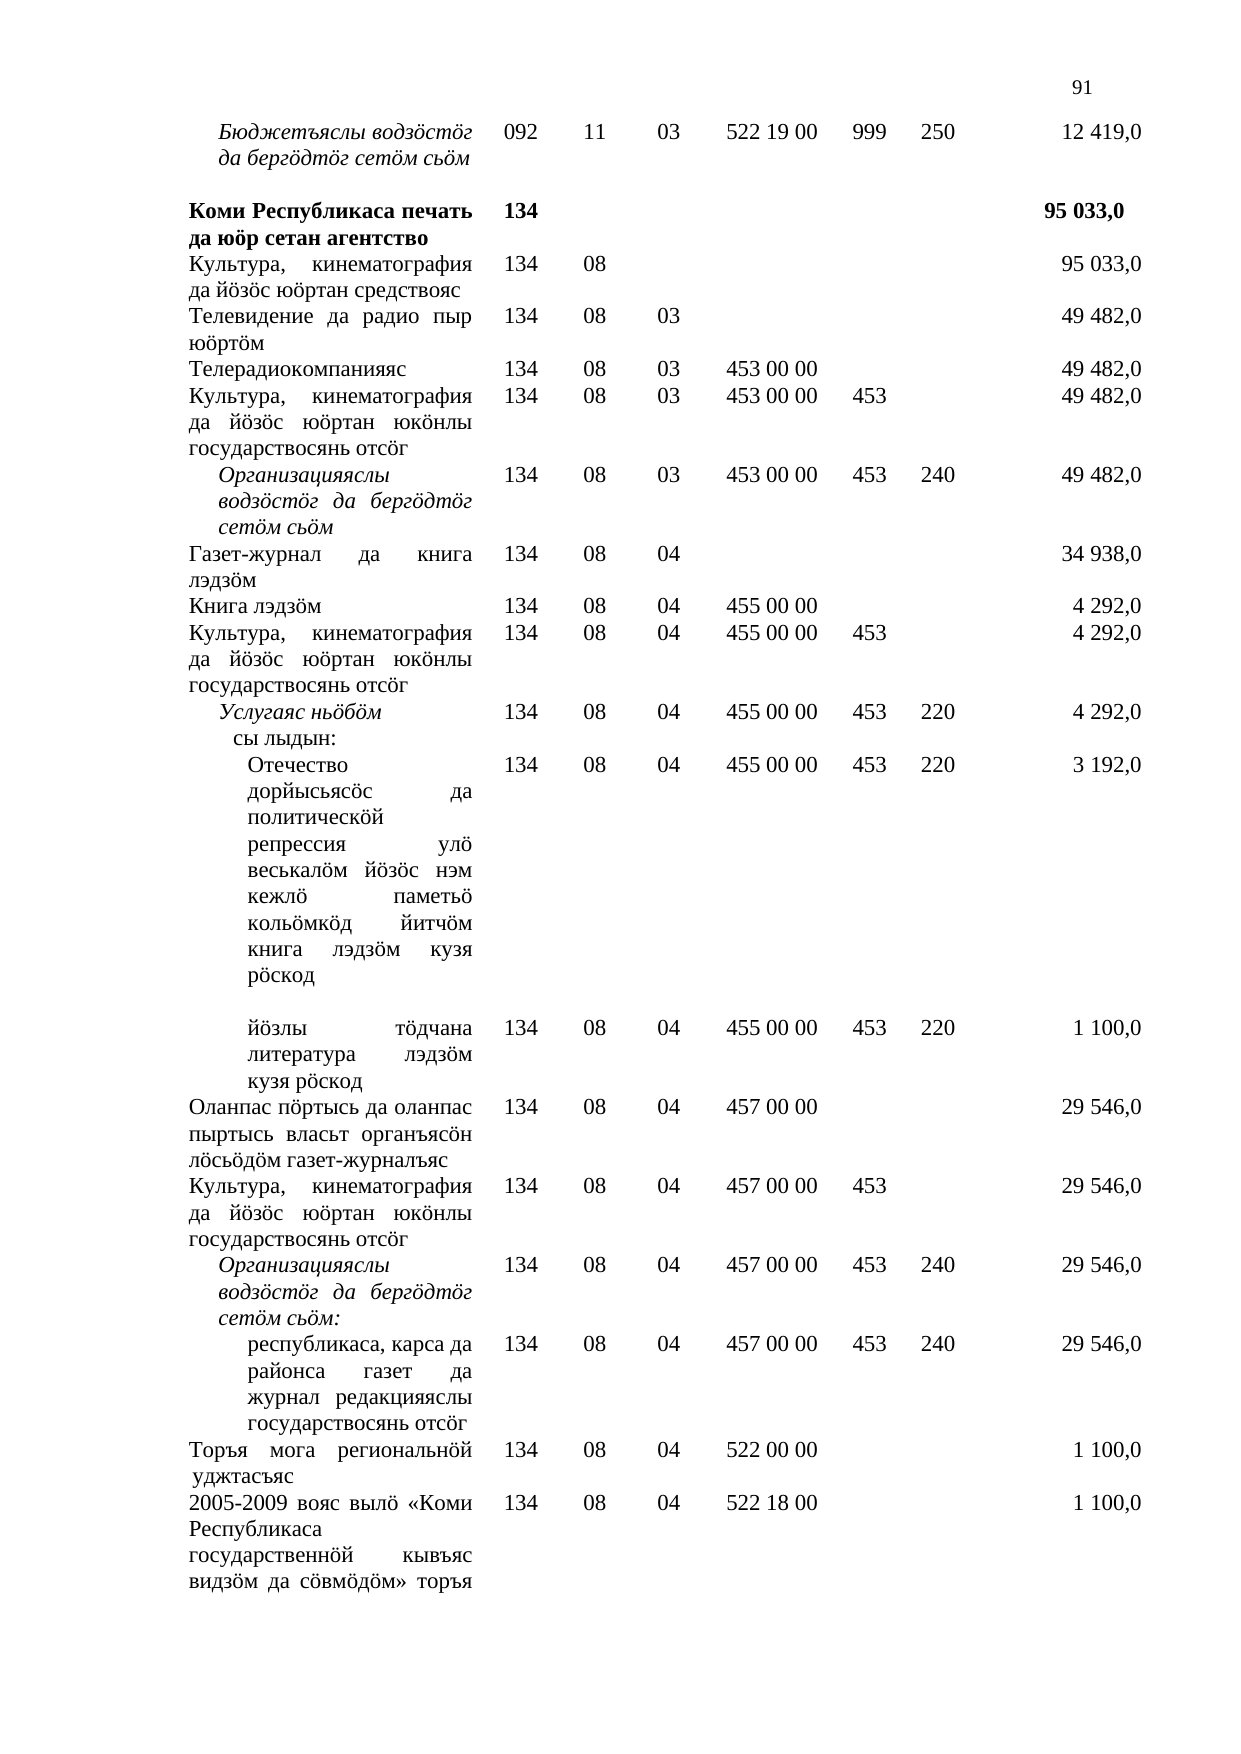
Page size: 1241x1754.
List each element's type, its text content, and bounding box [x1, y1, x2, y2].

table_cell [838, 724, 901, 751]
table_cell [901, 303, 974, 355]
table_cell республикаса, карса да районса газет да журнал редакцияяслы государствосянь отсöг [177, 1330, 484, 1436]
table_cell [838, 1093, 901, 1172]
table_cell 453 00 00 [705, 461, 838, 540]
table_cell 08 [558, 1436, 631, 1488]
table_cell 03 [631, 118, 705, 171]
table_cell Услугаяс ньöбöм [177, 698, 484, 724]
table_cell 08 [558, 593, 631, 619]
table_cell 453 00 00 [705, 355, 838, 382]
table_cell 4 292,0 [975, 619, 1153, 698]
table_cell [838, 593, 901, 619]
table_cell 457 00 00 [705, 1330, 838, 1436]
table_cell 134 [484, 461, 558, 540]
table_cell 29 546,0 [975, 1172, 1153, 1251]
table_cell Телерадиокомпанияяс [177, 355, 484, 382]
table_cell 04 [631, 619, 705, 698]
table_cell 29 546,0 [975, 1093, 1153, 1172]
table_cell [901, 593, 974, 619]
table_cell 03 [631, 461, 705, 540]
table_cell 134 [484, 1251, 558, 1330]
table_cell Культура, кинематография да йöзöс юöртан юкöнлы государствосянь отсöг [177, 382, 484, 461]
table_cell 453 [838, 619, 901, 698]
table_cell [901, 197, 974, 250]
table_cell [838, 355, 901, 382]
table_cell 4 292,0 [975, 698, 1153, 724]
table_cell 04 [631, 593, 705, 619]
table_cell 95 033,0 [975, 250, 1153, 303]
table_cell [901, 724, 974, 751]
table_cell 08 [558, 540, 631, 592]
table_cell 11 [558, 118, 631, 171]
table_cell [631, 197, 705, 250]
table_cell 08 [558, 355, 631, 382]
table_cell 04 [631, 540, 705, 592]
table_cell Культура, кинематография да йöзöс юöртан средствояс [177, 250, 484, 303]
table_cell [558, 171, 631, 197]
table_cell [901, 355, 974, 382]
table_cell 134 [484, 1093, 558, 1172]
table_cell 04 [631, 1251, 705, 1330]
table_cell 2005-2009 вояс вылö «Коми Республикаса государственнöй кывъяс видзöм да сöвмöдöм» торъя [177, 1489, 484, 1594]
table_cell [838, 197, 901, 250]
table_cell 453 [838, 698, 901, 724]
table_cell 49 482,0 [975, 303, 1153, 355]
table_cell 3 192,0 [975, 751, 1153, 1014]
table_cell [975, 171, 1153, 197]
table_cell [838, 540, 901, 592]
table_cell 4 292,0 [975, 593, 1153, 619]
table_cell 08 [558, 1172, 631, 1251]
table_cell [484, 724, 558, 751]
table_cell 03 [631, 355, 705, 382]
table_cell [631, 171, 705, 197]
table_cell Оланпас пöртысь да оланпас пыртысь власьт органъясöн лöсьöдöм газет-журналъяс [177, 1093, 484, 1172]
table_cell 08 [558, 751, 631, 1014]
table_cell Организацияяслы водзöстöг да бергöдтöг сетöм сьöм [177, 461, 484, 540]
table_cell 04 [631, 751, 705, 1014]
table_cell Бюджетъяслы водзöстöг да бергöдтöг сетöм сьöм [177, 118, 484, 171]
table_cell [558, 197, 631, 250]
table_cell 08 [558, 382, 631, 461]
table_cell [838, 303, 901, 355]
table_cell [901, 619, 974, 698]
table_cell Торъя мога региональнöй уджтасъяс [177, 1436, 484, 1488]
table_cell 134 [484, 1436, 558, 1488]
table_cell 08 [558, 1489, 631, 1594]
table_cell [177, 171, 484, 197]
table_cell Телевидение да радио пыр юöртöм [177, 303, 484, 355]
table_cell [901, 1489, 974, 1594]
table_cell 453 [838, 461, 901, 540]
table_cell 240 [901, 1251, 974, 1330]
table_cell Коми Республикаса печать да юöр сетан агентство [177, 197, 484, 250]
table_cell 1 100,0 [975, 1014, 1153, 1093]
table_cell 49 482,0 [975, 355, 1153, 382]
table_cell 08 [558, 461, 631, 540]
table_cell [901, 540, 974, 592]
table_cell [975, 724, 1153, 751]
table_cell 49 482,0 [975, 382, 1153, 461]
table_cell 04 [631, 1330, 705, 1436]
table_cell 092 [484, 118, 558, 171]
table_cell 453 [838, 1172, 901, 1251]
table_cell 04 [631, 1489, 705, 1594]
table_cell 220 [901, 1014, 974, 1093]
table_cell 04 [631, 1093, 705, 1172]
table_cell Культура, кинематография да йöзöс юöртан юкöнлы государствосянь отсöг [177, 1172, 484, 1251]
table_cell [631, 724, 705, 751]
table_cell [901, 171, 974, 197]
table_cell 220 [901, 751, 974, 1014]
table_cell 04 [631, 1014, 705, 1093]
table_cell 29 546,0 [975, 1330, 1153, 1436]
table_cell Организацияяслы водзöстöг да бергöдтöг сетöм сьöм: [177, 1251, 484, 1330]
table_cell 08 [558, 1330, 631, 1436]
table_cell 04 [631, 1436, 705, 1488]
table_cell 455 00 00 [705, 619, 838, 698]
table_cell 08 [558, 1093, 631, 1172]
table_cell Газет-журнал да книга лэдзöм [177, 540, 484, 592]
table_cell 134 [484, 540, 558, 592]
table_cell 04 [631, 1172, 705, 1251]
table_cell 03 [631, 303, 705, 355]
table_cell [838, 1436, 901, 1488]
table_cell 08 [558, 698, 631, 724]
table_cell йöзлы тöдчана литература лэдзöм кузя рöскод [177, 1014, 484, 1093]
table_cell 08 [558, 1251, 631, 1330]
table_cell 999 [838, 118, 901, 171]
table_cell 134 [484, 593, 558, 619]
table_cell 134 [484, 1489, 558, 1594]
table_cell Культура, кинематография да йöзöс юöртан юкöнлы государствосянь отсöг [177, 619, 484, 698]
table_cell 29 546,0 [975, 1251, 1153, 1330]
table_cell [705, 724, 838, 751]
table_cell 134 [484, 1014, 558, 1093]
table_cell 250 [901, 118, 974, 171]
table_cell 08 [558, 619, 631, 698]
table_cell [901, 1093, 974, 1172]
table_cell [705, 303, 838, 355]
table_cell [901, 382, 974, 461]
table_cell [838, 1489, 901, 1594]
table_cell 134 [484, 1330, 558, 1436]
table_cell [901, 1436, 974, 1488]
table_cell сы лыдын: [177, 724, 484, 751]
table_cell 453 [838, 1251, 901, 1330]
table_cell 134 [484, 303, 558, 355]
table_cell 240 [901, 461, 974, 540]
table_cell 453 [838, 1330, 901, 1436]
table_cell 134 [484, 751, 558, 1014]
table_cell 49 482,0 [975, 461, 1153, 540]
table_cell 522 00 00 [705, 1436, 838, 1488]
table_cell [558, 724, 631, 751]
table_cell 453 [838, 1014, 901, 1093]
table_cell [705, 197, 838, 250]
table_cell 453 00 00 [705, 382, 838, 461]
table_cell 1 100,0 [975, 1436, 1153, 1488]
table_cell 134 [484, 250, 558, 303]
table_cell 134 [484, 197, 558, 250]
table_cell 03 [631, 382, 705, 461]
table_cell 134 [484, 1172, 558, 1251]
table_cell 34 938,0 [975, 540, 1153, 592]
table_cell 455 00 00 [705, 751, 838, 1014]
table_cell Отечество дорйысьясöс да политическöй репрессия улö веськалöм йöзöс нэм кежлö паметьö кольöмкöд йитчöм книга лэдзöм кузя рöскод [177, 751, 484, 1014]
table_cell 457 00 00 [705, 1093, 838, 1172]
table_cell 134 [484, 698, 558, 724]
table_cell 457 00 00 [705, 1251, 838, 1330]
table_cell 134 [484, 355, 558, 382]
table_cell 08 [558, 250, 631, 303]
table_cell 220 [901, 698, 974, 724]
table_cell 455 00 00 [705, 593, 838, 619]
table_cell 08 [558, 303, 631, 355]
table_cell 455 00 00 [705, 698, 838, 724]
table_cell [901, 250, 974, 303]
table_cell 522 18 00 [705, 1489, 838, 1594]
table_cell 95 033,0 [975, 197, 1153, 250]
table_cell [631, 250, 705, 303]
table_cell 240 [901, 1330, 974, 1436]
table_cell 453 [838, 751, 901, 1014]
table_cell 455 00 00 [705, 1014, 838, 1093]
table_cell 453 [838, 382, 901, 461]
table_cell [705, 540, 838, 592]
table_cell [705, 250, 838, 303]
table_cell [705, 171, 838, 197]
table_cell Книга лэдзöм [177, 593, 484, 619]
table_cell 1 100,0 [975, 1489, 1153, 1594]
table_cell 457 00 00 [705, 1172, 838, 1251]
table_cell 134 [484, 382, 558, 461]
table_cell [838, 250, 901, 303]
table_cell 08 [558, 1014, 631, 1093]
table_cell 522 19 00 [705, 118, 838, 171]
table_cell 134 [484, 619, 558, 698]
table_cell [838, 171, 901, 197]
table_cell 04 [631, 698, 705, 724]
table_cell [484, 171, 558, 197]
table_cell [901, 1172, 974, 1251]
table_cell 12 419,0 [975, 118, 1153, 171]
